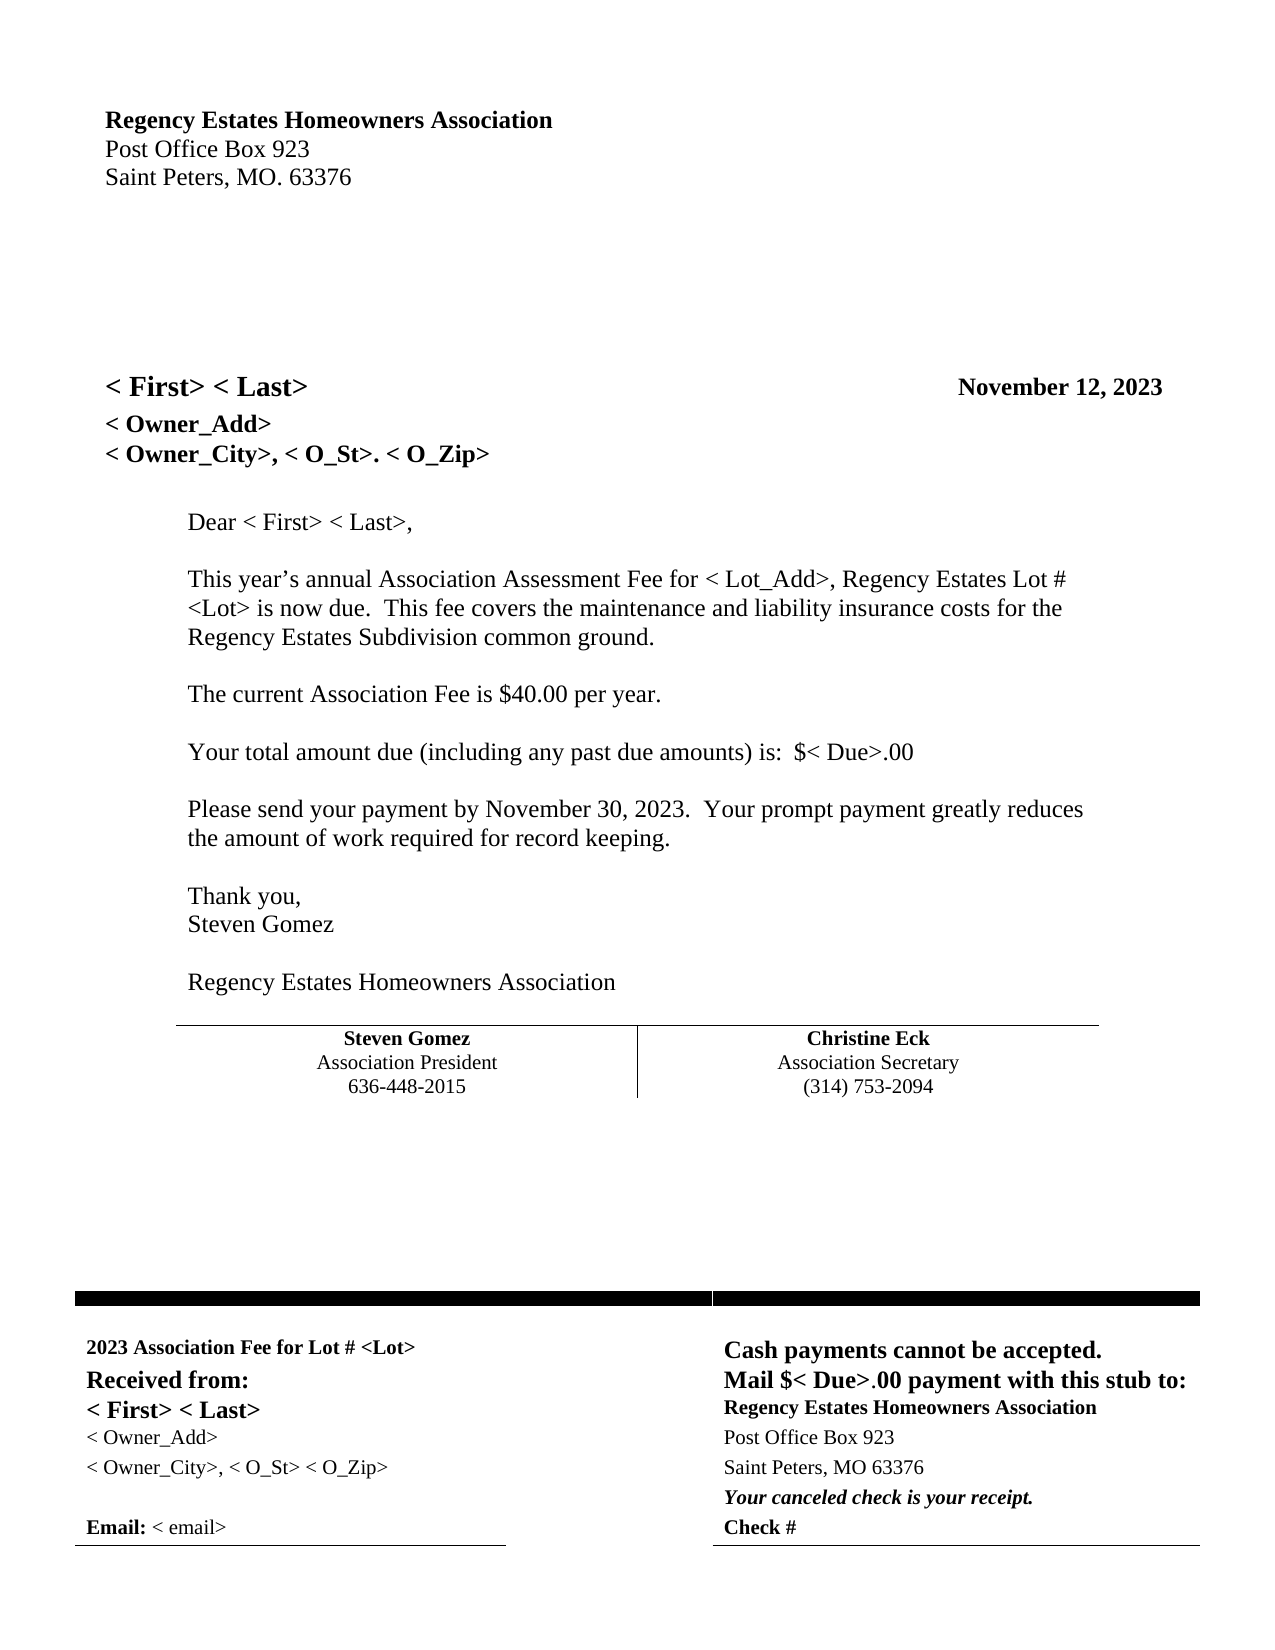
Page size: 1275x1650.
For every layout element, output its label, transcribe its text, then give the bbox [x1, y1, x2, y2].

table_cell Association President [176, 1050, 637, 1074]
text The current Association Fee is $40.00 per year. [187, 679, 1087, 708]
table_cell Association Secretary [638, 1050, 1099, 1074]
text Regency Estates Homeowners Association [187, 967, 1087, 996]
table_cell 636-448-2015 [176, 1074, 637, 1098]
text Thank you, [187, 881, 1087, 909]
text This year’s annual Association Assessment Fee for < Lot_Add>, Regency Estates Lot # <Lot> is now due. This fee covers the maintenance and liability insurance costs for the Regency Estates Subdivision common ground. [187, 564, 1087, 651]
table_header < First> < Last> [94, 364, 675, 409]
table_header Steven Gomez [176, 1026, 637, 1050]
table_cell [675, 409, 1174, 439]
table_header November 12, 2023 [675, 364, 1174, 409]
table_cell [675, 439, 1174, 469]
text Steven Gomez [187, 909, 1087, 938]
table_cell < Owner_City>, < O_St>. < O_Zip> [94, 439, 675, 469]
text Dear < First> < Last>, [187, 507, 1087, 536]
table_cell (314) 753-2094 [638, 1074, 1099, 1098]
table_cell < Owner_Add> [94, 409, 675, 439]
text Please send your payment by November 30, 2023. Your prompt payment greatly reduces the amount of work required for record keeping. [187, 794, 1087, 852]
table_header Christine Eck [638, 1026, 1099, 1050]
text Your total amount due (including any past due amounts) is: $< Due>.00 [187, 737, 1087, 766]
